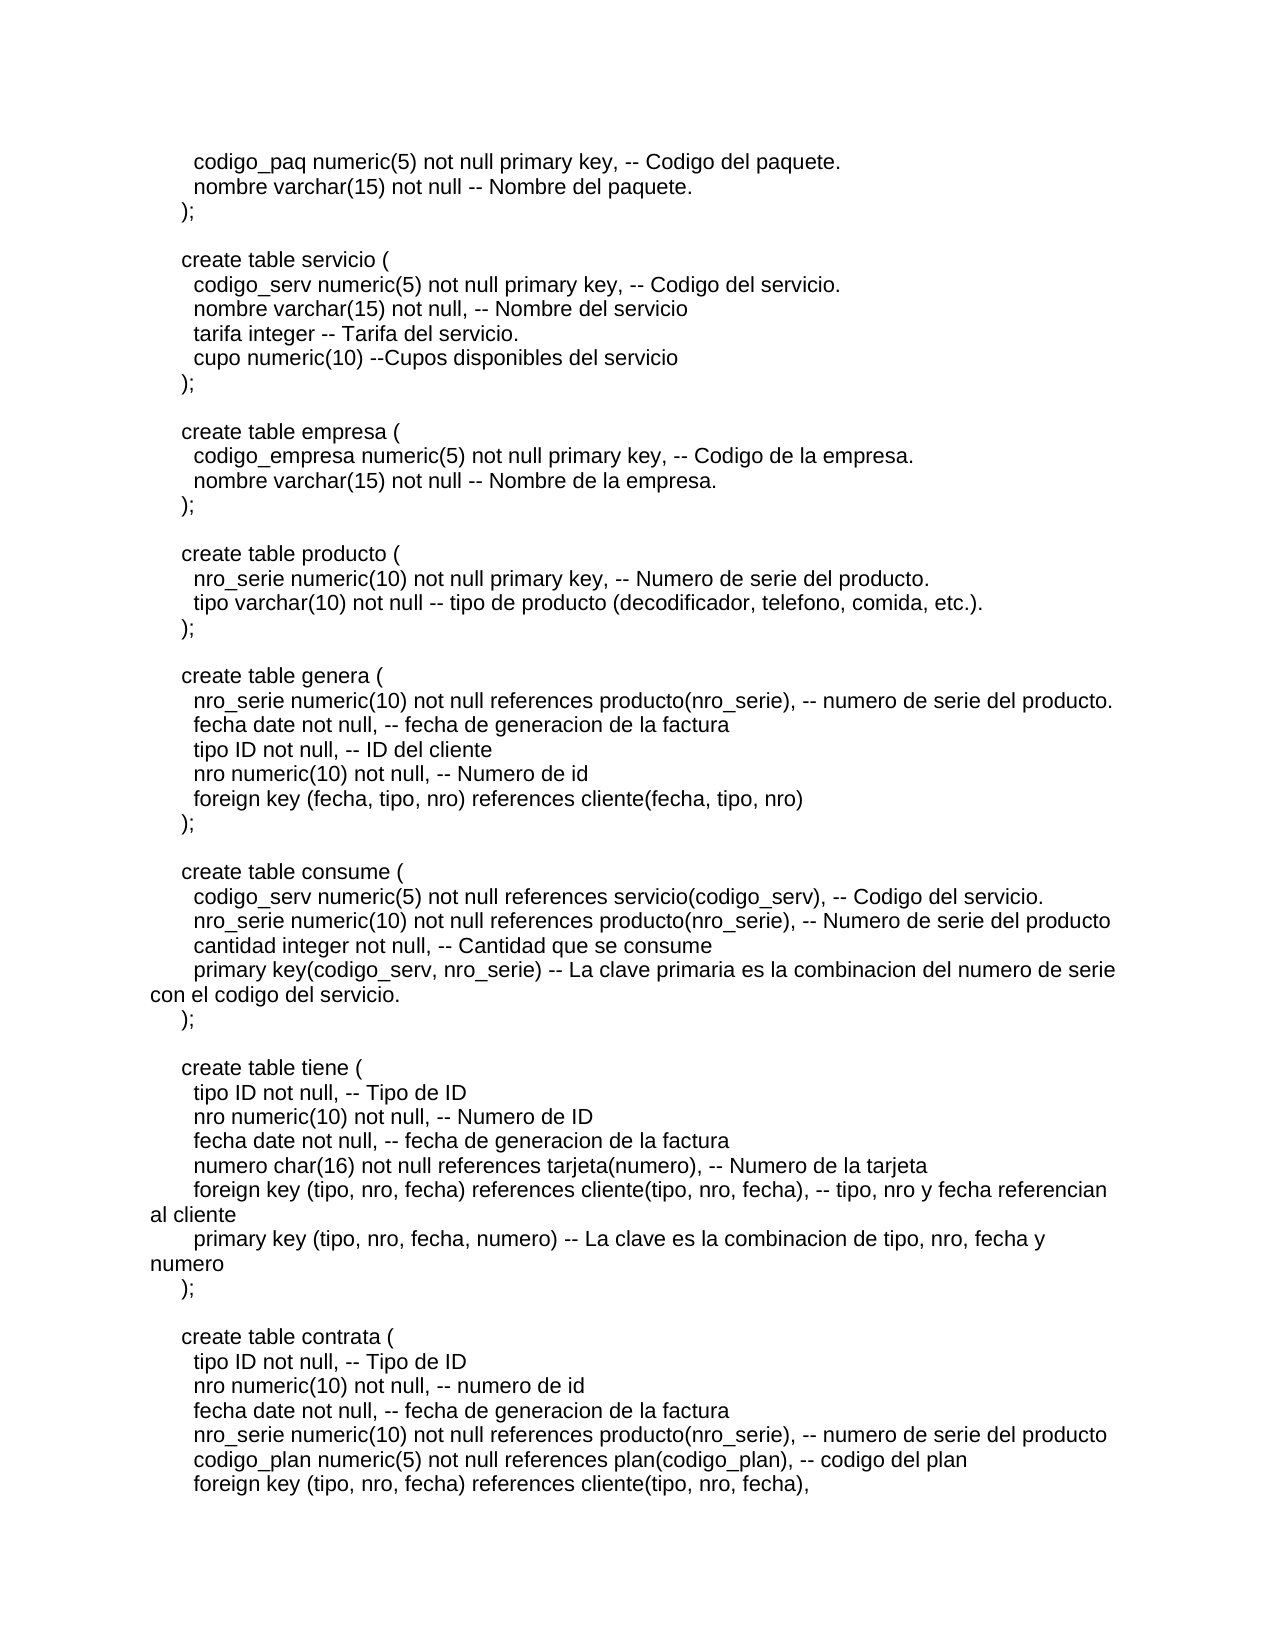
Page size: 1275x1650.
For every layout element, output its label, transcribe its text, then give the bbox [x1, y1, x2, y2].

text ); [150, 811, 1125, 835]
text nombre varchar(15) not null, -- Nombre del servicio [150, 297, 1125, 321]
text numero char(16) not null references tarjeta(numero), -- Numero de la tarjeta [150, 1154, 1125, 1178]
text fecha date not null, -- fecha de generacion de la factura [150, 1129, 1125, 1154]
text nombre varchar(15) not null -- Nombre de la empresa. [150, 468, 1125, 493]
text ); [150, 1007, 1125, 1031]
text nro numeric(10) not null, -- numero de id [150, 1374, 1125, 1398]
text nro_serie numeric(10) not null references producto(nro_serie), -- Numero de serie del producto [150, 909, 1125, 933]
text tarifa integer -- Tarifa del servicio. [150, 321, 1125, 346]
text create table tiene ( [150, 1056, 1125, 1080]
text foreign key (tipo, nro, fecha) references cliente(tipo, nro, fecha), -- tipo, nro y fecha referencian al cliente [150, 1178, 1125, 1227]
text ); [150, 615, 1125, 639]
text tipo ID not null, -- Tipo de ID [150, 1080, 1125, 1105]
text ); [150, 493, 1125, 517]
text ); [150, 1276, 1125, 1301]
text ); [150, 199, 1125, 223]
text foreign key (fecha, tipo, nro) references cliente(fecha, tipo, nro) [150, 786, 1125, 811]
text fecha date not null, -- fecha de generacion de la factura [150, 713, 1125, 737]
text fecha date not null, -- fecha de generacion de la factura [150, 1398, 1125, 1423]
text foreign key (tipo, nro, fecha) references cliente(tipo, nro, fecha), [150, 1472, 1125, 1496]
text tipo varchar(10) not null -- tipo de producto (decodificador, telefono, comida, etc.). [150, 591, 1125, 615]
text create table consume ( [150, 860, 1125, 884]
text primary key (tipo, nro, fecha, numero) -- La clave es la combinacion de tipo, nro, fecha y numero [150, 1227, 1125, 1276]
text nro numeric(10) not null, -- Numero de id [150, 762, 1125, 786]
text nro_serie numeric(10) not null references producto(nro_serie), -- numero de serie del producto. [150, 688, 1125, 713]
text nombre varchar(15) not null -- Nombre del paquete. [150, 174, 1125, 199]
text tipo ID not null, -- ID del cliente [150, 737, 1125, 762]
text nro_serie numeric(10) not null references producto(nro_serie), -- numero de serie del producto [150, 1423, 1125, 1447]
text create table empresa ( [150, 419, 1125, 444]
text ); [150, 370, 1125, 395]
text codigo_serv numeric(5) not null primary key, -- Codigo del servicio. [150, 272, 1125, 297]
text create table servicio ( [150, 248, 1125, 272]
text codigo_serv numeric(5) not null references servicio(codigo_serv), -- Codigo del servicio. [150, 884, 1125, 909]
text tipo ID not null, -- Tipo de ID [150, 1349, 1125, 1374]
text nro numeric(10) not null, -- Numero de ID [150, 1105, 1125, 1129]
text codigo_paq numeric(5) not null primary key, -- Codigo del paquete. [150, 150, 1125, 174]
text codigo_empresa numeric(5) not null primary key, -- Codigo de la empresa. [150, 444, 1125, 468]
text create table genera ( [150, 664, 1125, 688]
text primary key(codigo_serv, nro_serie) -- La clave primaria es la combinacion del numero de serie con el codigo del servicio. [150, 958, 1125, 1007]
text create table producto ( [150, 542, 1125, 566]
text cantidad integer not null, -- Cantidad que se consume [150, 933, 1125, 958]
text cupo numeric(10) --Cupos disponibles del servicio [150, 346, 1125, 370]
text nro_serie numeric(10) not null primary key, -- Numero de serie del producto. [150, 566, 1125, 591]
text create table contrata ( [150, 1325, 1125, 1349]
text codigo_plan numeric(5) not null references plan(codigo_plan), -- codigo del plan [150, 1447, 1125, 1472]
